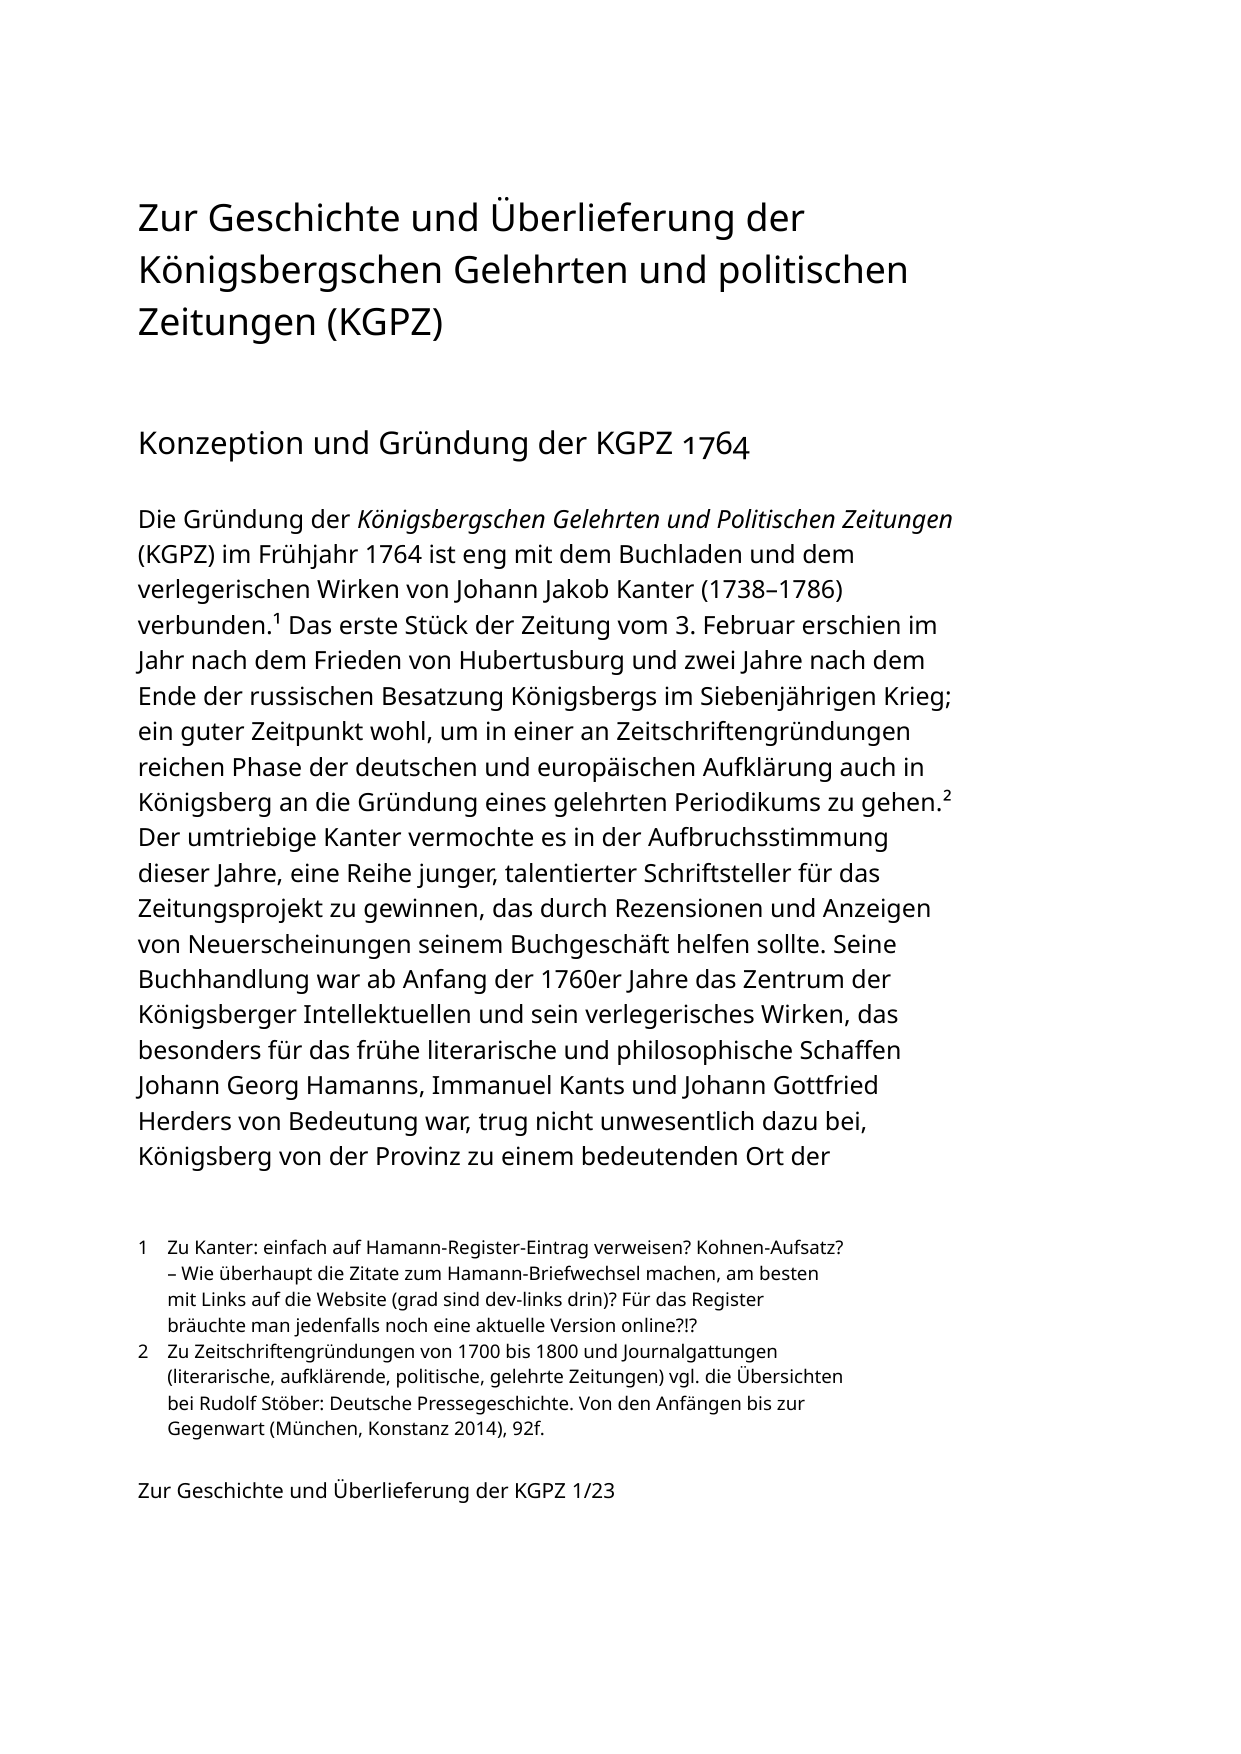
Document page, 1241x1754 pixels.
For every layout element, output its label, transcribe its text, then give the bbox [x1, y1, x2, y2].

text Zu Zeitschriftengründungen von 1700 bis 1800 und Journalgattungen (literarische, aufklärende, politische, gelehrte Zeitungen) vgl. die Übersichten bei Rudolf Stöber: Deutsche Pressegeschichte. Von den Anfängen bis zur Gegenwart (München, Konstanz 2014), 92f. [138, 1337, 846, 1441]
text Die Gründung der Königsbergschen Gelehrten und Politischen Zeitungen (KGPZ) im Frühjahr 1764 ist eng mit dem Buchladen und dem verlegerischen Wirken von Johann Jakob Kanter (1738–1786) verbunden. Das erste Stück der Zeitung vom 3. Februar erschien im Jahr nach dem Frieden von Hubertusburg und zwei Jahre nach dem Ende der russischen Besatzung Königsbergs im Siebenjährigen Krieg; ein guter Zeitpunkt wohl, um in einer an Zeitschriftengründungen reichen Phase der deutschen und europäischen Aufklärung auch in Königsberg an die Gründung eines gelehrten Periodikums zu gehen. Der umtriebige Kanter vermochte es in der Aufbruchsstimmung dieser Jahre, eine Reihe junger, talentierter Schriftsteller für das Zeitungsprojekt zu gewinnen, das durch Rezensionen und Anzeigen von Neuerscheinungen seinem Buchgeschäft helfen sollte. Seine Buchhandlung war ab Anfang der 1760er Jahre das Zentrum der Königsberger Intellektuellen und sein verlegerisches Wirken, das besonders für das frühe literarische und philosophische Schaffen Johann Georg Hamanns, Immanuel Kants und Johann Gottfried Herders von Bedeutung war, trug nicht unwesentlich dazu bei, Königsberg von der Provinz zu einem bedeutenden Ort der [138, 500, 964, 1173]
subtitle Zur Geschichte und Überlieferung der Königsbergschen Gelehrten und politischen Zeitungen (KGPZ) [138, 190, 964, 346]
subtitle Konzeption und Gründung der KGPZ 1764 [138, 417, 964, 464]
text Zu Kanter: einfach auf Hamann-Register-Eintrag verweisen? Kohnen-Aufsatz? – Wie überhaupt die Zitate zum Hamann-Briefwechsel machen, am besten mit Links auf die Website (grad sind dev-links drin)? Für das Register bräuchte man jedenfalls noch eine aktuelle Version online?!? [138, 1233, 846, 1337]
